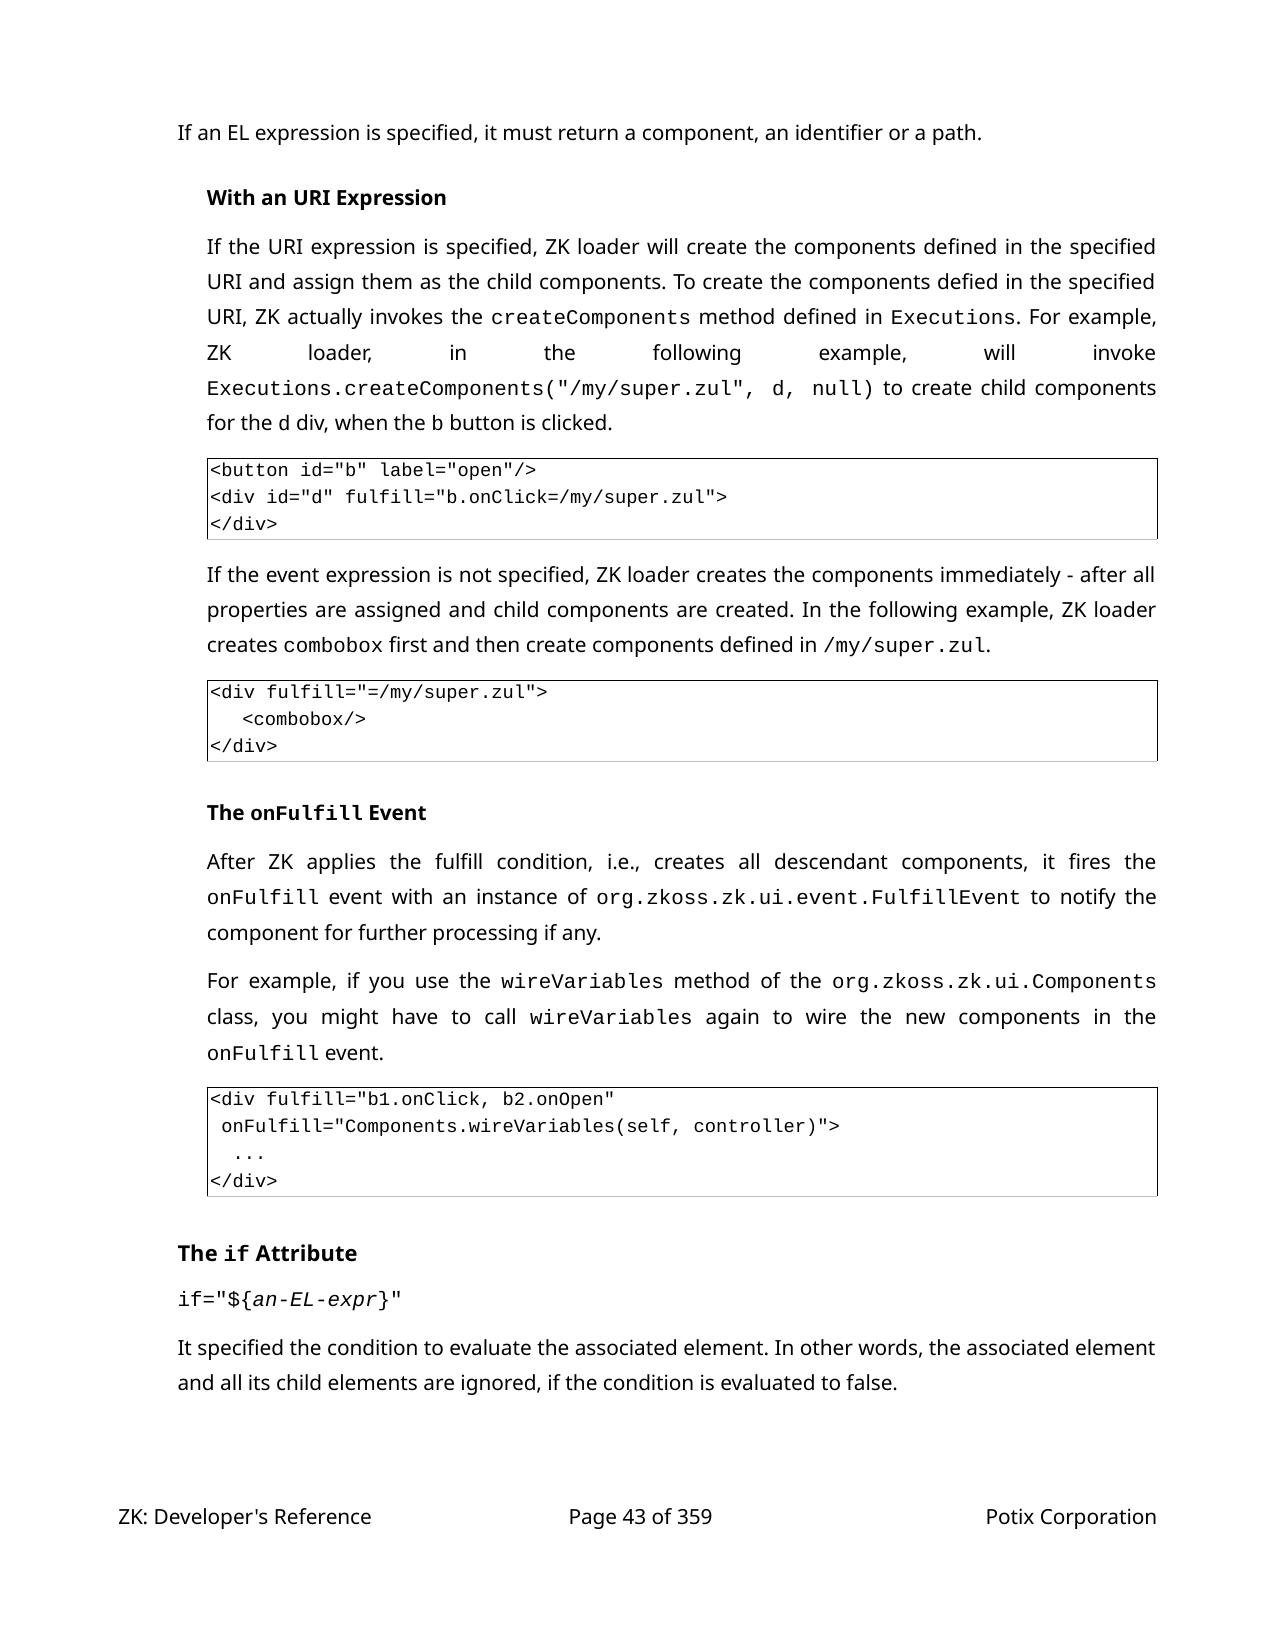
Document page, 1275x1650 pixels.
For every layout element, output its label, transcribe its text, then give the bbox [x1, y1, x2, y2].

text For example, if you use the wireVariables method of the org.zkoss.zk.ui.Components class, you might have to call wireVariables again to wire the new components in the onFulfill event. [207, 967, 1157, 1066]
subtitle With an URI Expression [207, 183, 1157, 211]
text After ZK applies the fulfill condition, i.e., creates all descendant components, it fires the onFulfill event with an instance of org.zkoss.zk.ui.event.FulfillEvent to notify the component for further processing if any. [207, 847, 1157, 946]
text <div id="d" fulfill="b.onClick=/my/super.zul"> [208, 485, 1157, 509]
text </div> [208, 1168, 1157, 1196]
text if="${an-EL-expr}" [177, 1289, 1157, 1312]
subtitle The if Attribute [177, 1238, 1157, 1268]
text If the event expression is not specified, ZK loader creates the components immediately - after all properties are assigned and child components are created. In the following example, ZK loader creates combobox first and then create components defined in /my/super.zul. [207, 560, 1157, 659]
text It specified the condition to evaluate the associated element. In other words, the associated element and all its child elements are ignored, if the condition is evaluated to false. [177, 1333, 1157, 1397]
text </div> [208, 734, 1157, 761]
text If the URI expression is specified, ZK loader will create the components defined in the specified URI and assign them as the child components. To create the components defied in the specified URI, ZK actually invokes the createComponents method defined in Executions. For example, ZK loader, in the following example, will invoke Executions.createComponents("/my/super.zul", d, null) to create child components for the d div, when the b button is clicked. [207, 232, 1157, 437]
text <div fulfill="b1.onClick, b2.onOpen" [208, 1088, 1157, 1111]
text ... [208, 1141, 1157, 1166]
text onFulfill="Components.wireVariables(self, controller)"> [208, 1114, 1157, 1138]
text <div fulfill="=/my/super.zul"> [208, 681, 1157, 704]
subtitle The onFulfill Event [207, 798, 1157, 826]
text <combobox/> [208, 707, 1157, 731]
text <button id="b" label="open"/> [208, 459, 1157, 482]
text </div> [208, 512, 1157, 539]
text If an EL expression is specified, it must return a component, an identifier or a path. [177, 118, 1157, 146]
